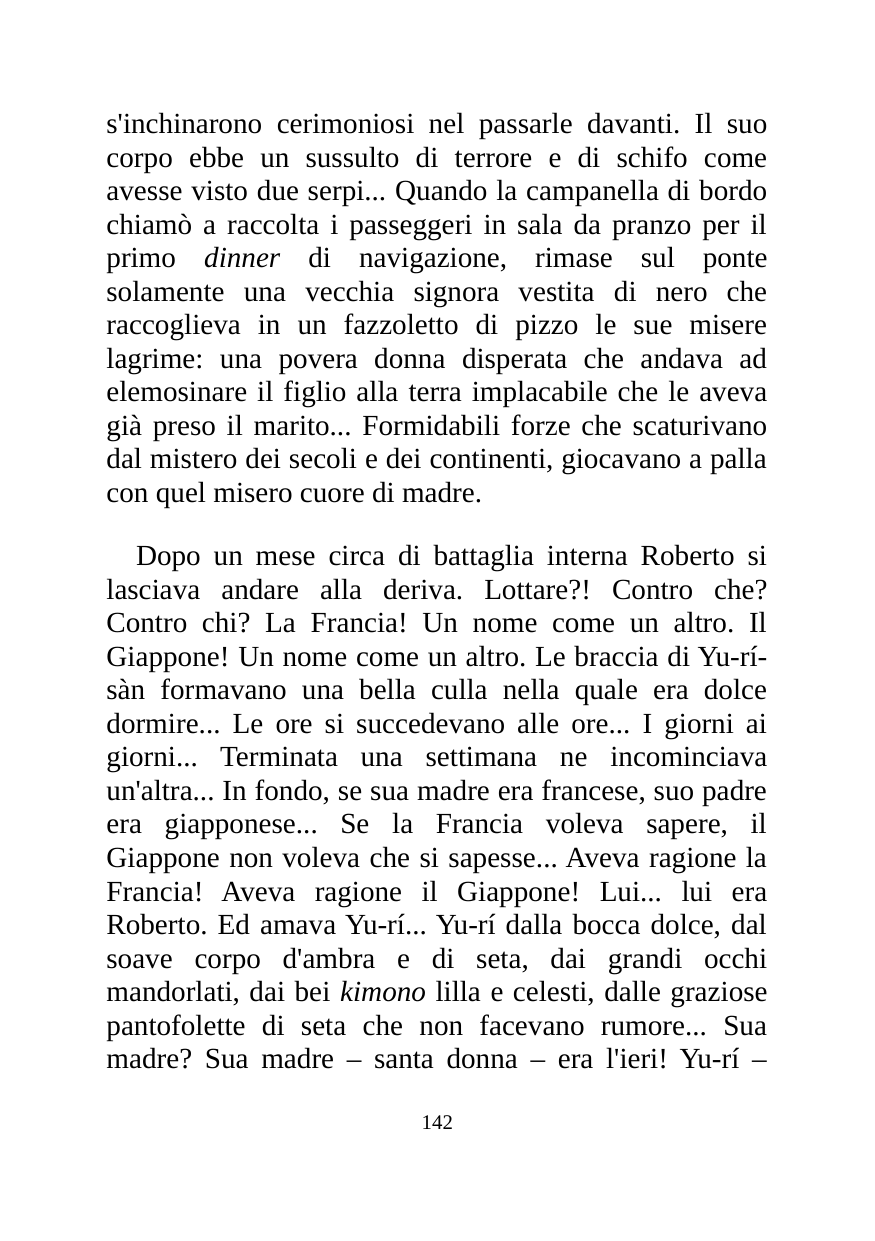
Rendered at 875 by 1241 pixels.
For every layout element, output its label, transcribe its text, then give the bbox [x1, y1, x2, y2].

text s'inchinarono cerimoniosi nel passarle davanti. Il suo corpo ebbe un sussulto di terrore e di schifo come avesse visto due serpi... Quando la campanella di bordo chiamò a raccolta i passeggeri in sala da pranzo per il primo dinner di navigazione, rimase sul ponte solamente una vecchia signora vestita di nero che raccoglieva in un fazzoletto di pizzo le sue misere lagrime: una povera donna disperata che andava ad elemosinare il figlio alla terra implacabile che le aveva già preso il marito... Formidabili forze che scaturivano dal mistero dei secoli e dei continenti, giocavano a palla con quel misero cuore di madre. [106, 106, 768, 509]
text Dopo un mese circa di battaglia interna Roberto si lasciava andare alla deriva. Lottare?! Contro che? Contro chi? La Francia! Un nome come un altro. Il Giappone! Un nome come un altro. Le braccia di Yu-rí-sàn formavano una bella culla nella quale era dolce dormire... Le ore si succedevano alle ore... I giorni ai giorni... Terminata una settimana ne incominciava un'altra... In fondo, se sua madre era francese, suo padre era giapponese... Se la Francia voleva sapere, il Giappone non voleva che si sapesse... Aveva ragione la Francia! Aveva ragione il Giappone! Lui... lui era Roberto. Ed amava Yu-rí... Yu-rí dalla bocca dolce, dal soave corpo d'ambra e di seta, dai grandi occhi mandorlati, dai bei kimono lilla e celesti, dalle graziose pantofolette di seta che non facevano rumore... Sua madre? Sua madre – santa donna – era l'ieri! Yu-rí – [106, 538, 768, 1075]
